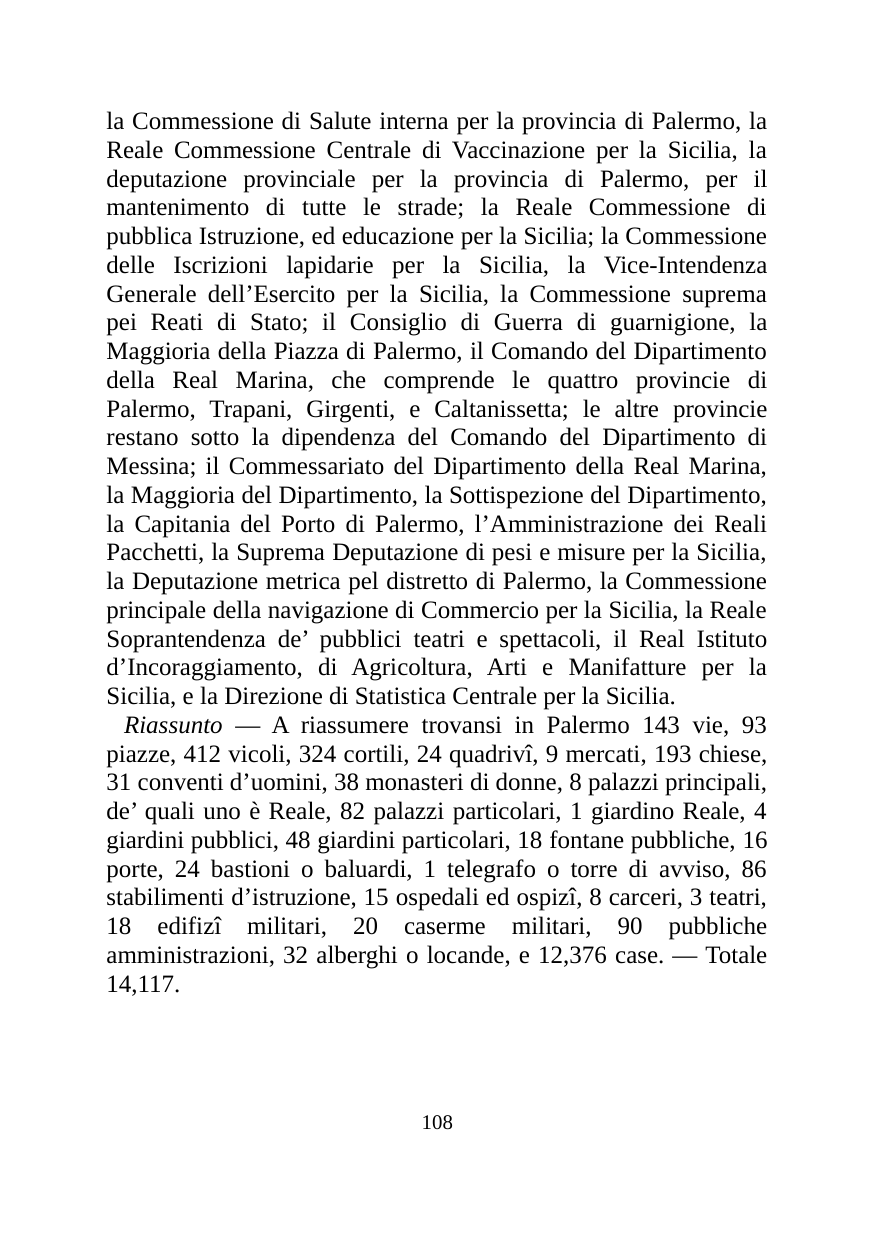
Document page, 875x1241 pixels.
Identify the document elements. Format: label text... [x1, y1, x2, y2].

text Riassunto — A riassumere trovansi in Palermo 143 vie, 93 piazze, 412 vicoli, 324 cortili, 24 quadrivî, 9 mercati, 193 chiese, 31 conventi d’uomini, 38 monasteri di donne, 8 palazzi principali, de’ quali uno è Reale, 82 palazzi particolari, 1 giardino Reale, 4 giardini pubblici, 48 giardini particolari, 18 fontane pubbliche, 16 porte, 24 bastioni o baluardi, 1 telegrafo o torre di avviso, 86 stabilimenti d’istruzione, 15 ospedali ed ospizî, 8 carceri, 3 teatri, 18 edifizî militari, 20 caserme militari, 90 pubbliche amministrazioni, 32 alberghi o locande, e 12,376 case. — Totale 14,117. [106, 710, 768, 997]
text la Commessione di Salute interna per la provincia di Palermo, la Reale Commessione Centrale di Vaccinazione per la Sicilia, la deputazione provinciale per la provincia di Palermo, per il mantenimento di tutte le strade; la Reale Commessione di pubblica Istruzione, ed educazione per la Sicilia; la Commessione delle Iscrizioni lapidarie per la Sicilia, la Vice-Intendenza Generale dell’Esercito per la Sicilia, la Commessione suprema pei Reati di Stato; il Consiglio di Guerra di guarnigione, la Maggioria della Piazza di Palermo, il Comando del Dipartimento della Real Marina, che comprende le quattro provincie di Palermo, Trapani, Girgenti, e Caltanissetta; le altre provincie restano sotto la dipendenza del Comando del Dipartimento di Messina; il Commessariato del Dipartimento della Real Marina, la Maggioria del Dipartimento, la Sottispezione del Dipartimento, la Capitania del Porto di Palermo, l’Amministrazione dei Reali Pacchetti, la Suprema Deputazione di pesi e misure per la Sicilia, la Deputazione metrica pel distretto di Palermo, la Commessione principale della navigazione di Commercio per la Sicilia, la Reale Soprantendenza de’ pubblici teatri e spettacoli, il Real Istituto d’Incoraggiamento, di Agricoltura, Arti e Manifatture per la Sicilia, e la Direzione di Statistica Centrale per la Sicilia. [106, 106, 768, 710]
